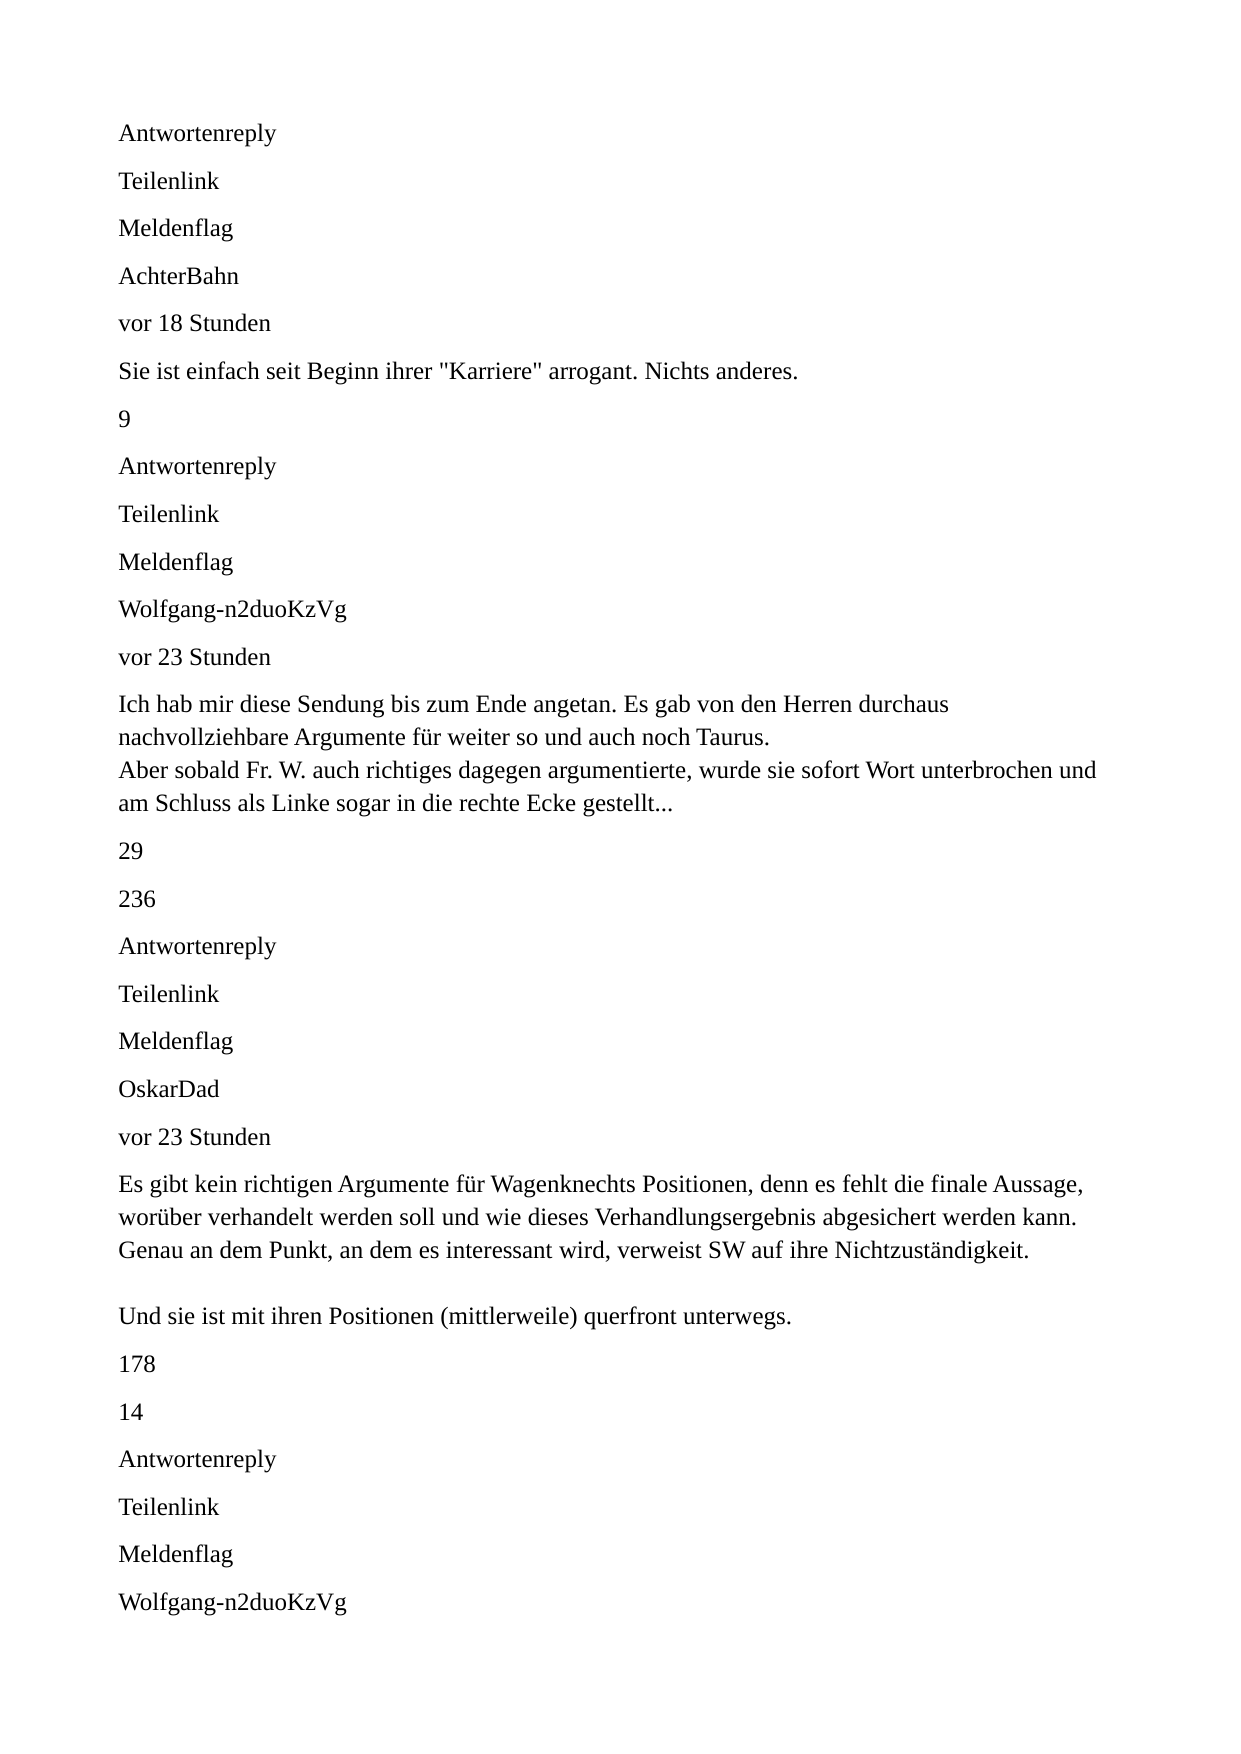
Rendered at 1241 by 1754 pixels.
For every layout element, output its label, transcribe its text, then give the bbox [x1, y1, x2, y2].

text vor 18 Stunden [118, 308, 1122, 337]
text Antwortenreply [118, 118, 1122, 147]
text Antwortenreply [118, 451, 1122, 480]
text Wolfgang-n2duoKzVg [118, 594, 1122, 623]
text Teilenlink [118, 979, 1122, 1008]
text Sie ist einfach seit Beginn ihrer "Karriere" arrogant. Nichts anderes. [118, 356, 1122, 385]
text vor 23 Stunden [118, 1122, 1122, 1150]
text Teilenlink [118, 166, 1122, 194]
text Teilenlink [118, 499, 1122, 528]
text vor 23 Stunden [118, 642, 1122, 671]
text Antwortenreply [118, 1444, 1122, 1473]
text 9 [118, 404, 1122, 432]
text 178 [118, 1349, 1122, 1378]
text Teilenlink [118, 1492, 1122, 1521]
text Ich hab mir diese Sendung bis zum Ende angetan. Es gab von den Herren durchaus nachvollziehbare Argumente für weiter so und auch noch Taurus. Aber sobald Fr. W. auch richtiges dagegen argumentierte, wurde sie sofort Wort unterbrochen und am Schluss als Linke sogar in die rechte Ecke gestellt... [118, 689, 1122, 817]
text 29 [118, 836, 1122, 865]
text Es gibt kein richtigen Argumente für Wagenknechts Positionen, denn es fehlt die finale Aussage, worüber verhandelt werden soll und wie dieses Verhandlungsergebnis abgesichert werden kann. Genau an dem Punkt, an dem es interessant wird, verweist SW auf ihre Nichtzuständigkeit. Und sie ist mit ihren Positionen (mittlerweile) querfront unterwegs. [118, 1169, 1122, 1330]
text AchterBahn [118, 261, 1122, 290]
text Meldenflag [118, 1026, 1122, 1055]
text 14 [118, 1397, 1122, 1425]
text OskarDad [118, 1074, 1122, 1103]
text Meldenflag [118, 547, 1122, 575]
text Meldenflag [118, 1539, 1122, 1568]
text Wolfgang-n2duoKzVg [118, 1587, 1122, 1616]
text 236 [118, 884, 1122, 912]
text Meldenflag [118, 213, 1122, 242]
text Antwortenreply [118, 931, 1122, 960]
